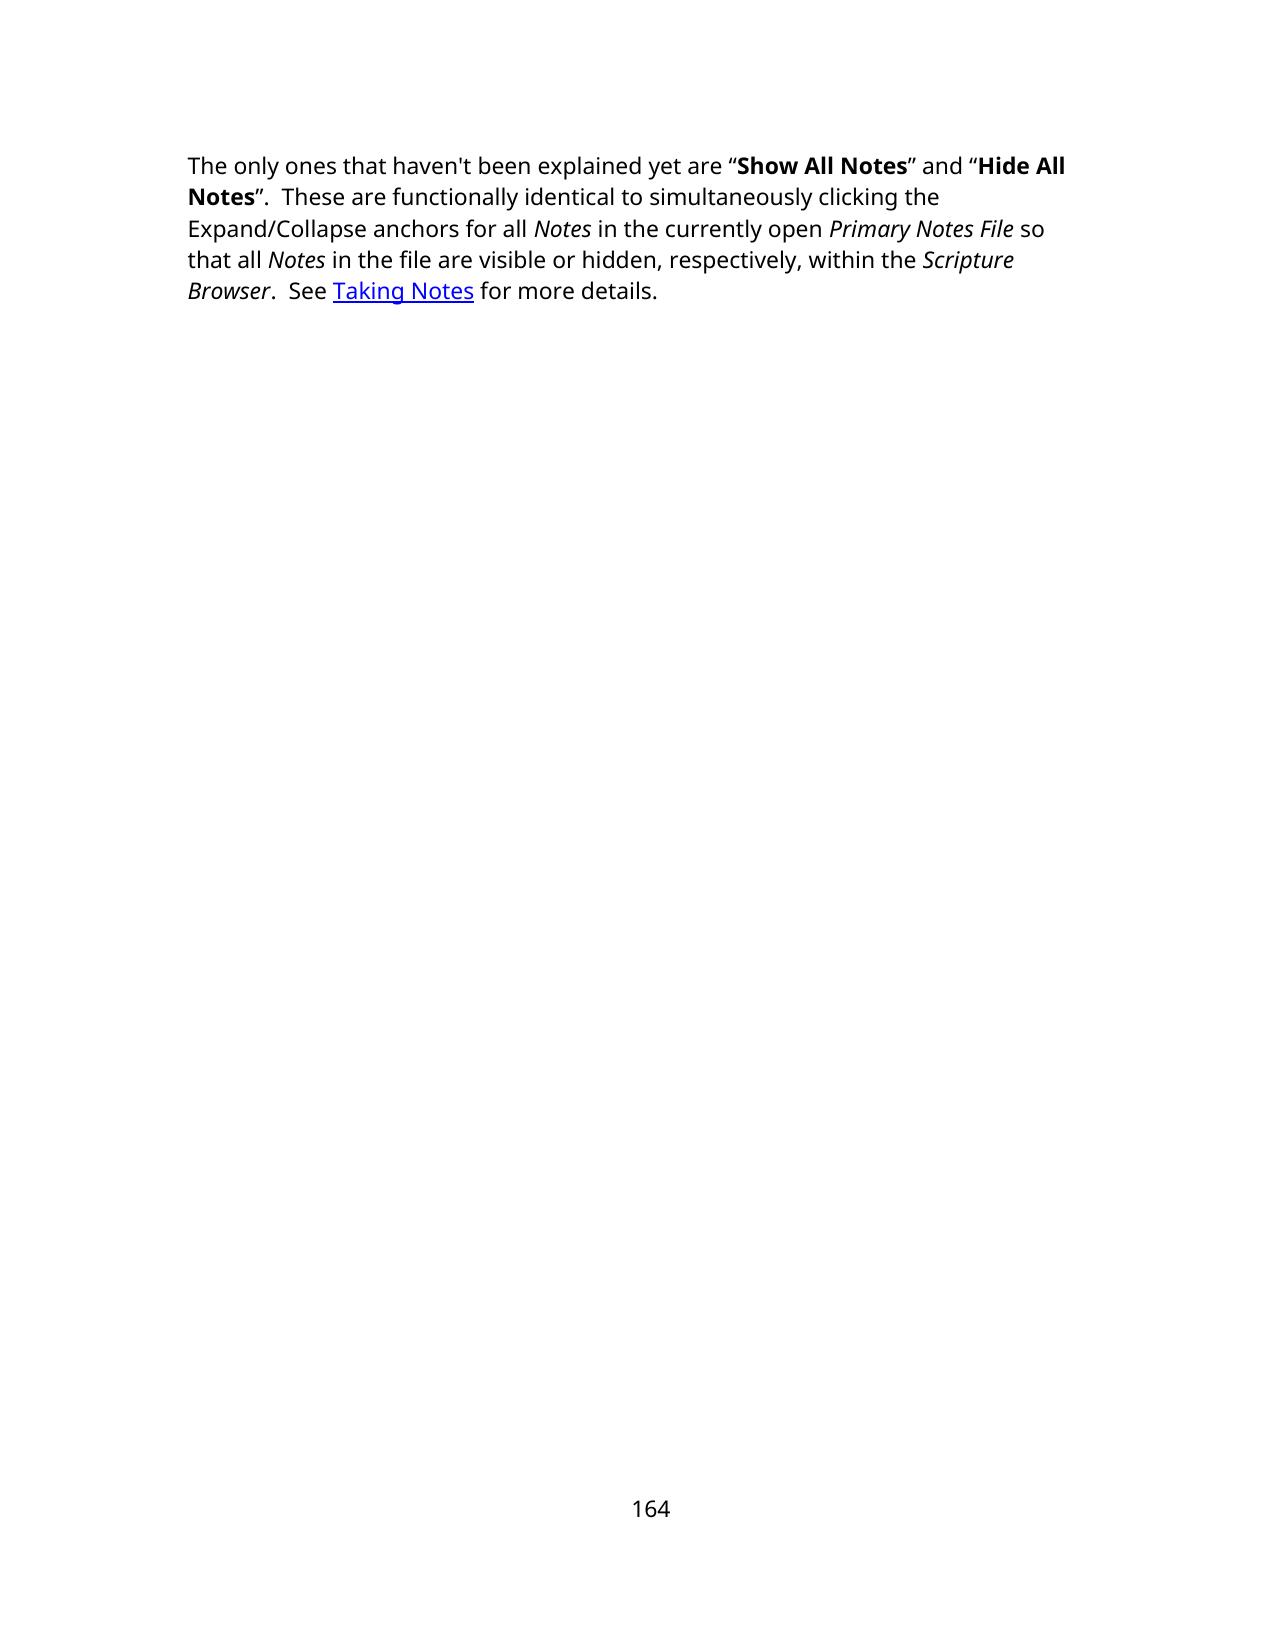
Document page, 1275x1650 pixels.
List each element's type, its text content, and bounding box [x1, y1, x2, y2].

text The only ones that haven't been explained yet are “Show All Notes” and “Hide All Notes”. These are functionally identical to simultaneously clicking the Expand/Collapse anchors for all Notes in the currently open Primary Notes File so that all Notes in the file are visible or hidden, respectively, within the Scripture Browser. See Taking Notes for more details. [187, 150, 1087, 306]
